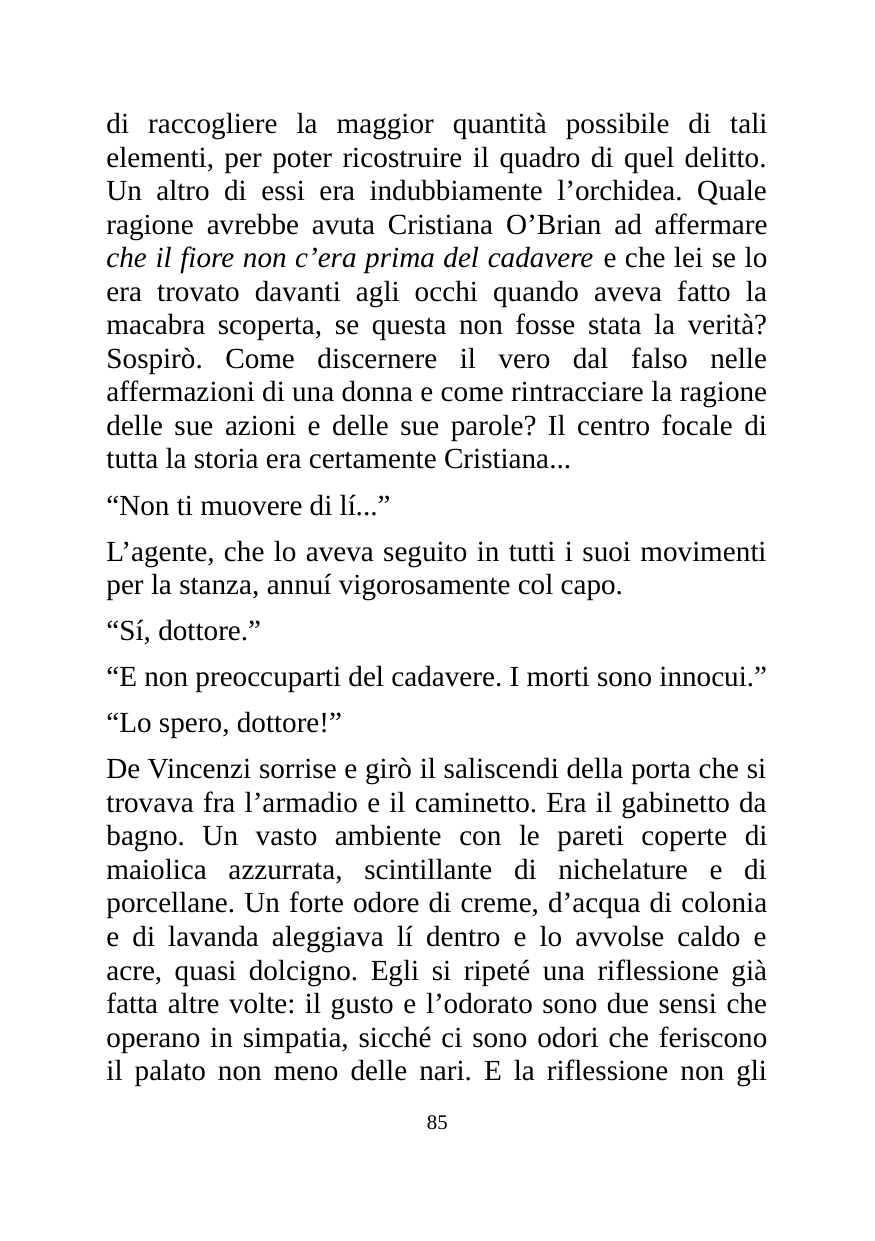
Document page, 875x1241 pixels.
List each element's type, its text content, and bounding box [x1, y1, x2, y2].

text L’agente, che lo aveva seguito in tutti i suoi movimenti per la stanza, annuí vigorosamente col capo. [106, 534, 768, 601]
text di raccogliere la maggior quantità possibile di tali elementi, per poter ricostruire il quadro di quel delitto. Un altro di essi era indubbiamente l’orchidea. Quale ragione avrebbe avuta Cristiana O’Brian ad affermare che il fiore non c’era prima del cadavere e che lei se lo era trovato davanti agli occhi quando aveva fatto la macabra scoperta, se questa non fosse stata la verità? Sospirò. Come discernere il vero dal falso nelle affermazioni di una donna e come rintracciare la ragione delle sue azioni e delle sue parole? Il centro focale di tutta la storia era certamente Cristiana... [106, 106, 768, 475]
text “Lo spero, dottore!” [106, 705, 768, 739]
text “E non preoccuparti del cadavere. I morti sono innocui.” [106, 659, 768, 693]
text “Sí, dottore.” [106, 613, 768, 647]
text De Vincenzi sorrise e girò il saliscendi della porta che si trovava fra l’armadio e il caminetto. Era il gabinetto da bagno. Un vasto ambiente con le pareti coperte di maiolica azzurrata, scintillante di nichelature e di porcellane. Un forte odore di creme, d’acqua di colonia e di lavanda aleggiava lí dentro e lo avvolse caldo e acre, quasi dolcigno. Egli si ripeté una riflessione già fatta altre volte: il gusto e l’odorato sono due sensi che operano in simpatia, sicché ci sono odori che feriscono il palato non meno delle nari. E la riflessione non gli [106, 751, 768, 1087]
text “Non ti muovere di lí...” [106, 488, 768, 521]
